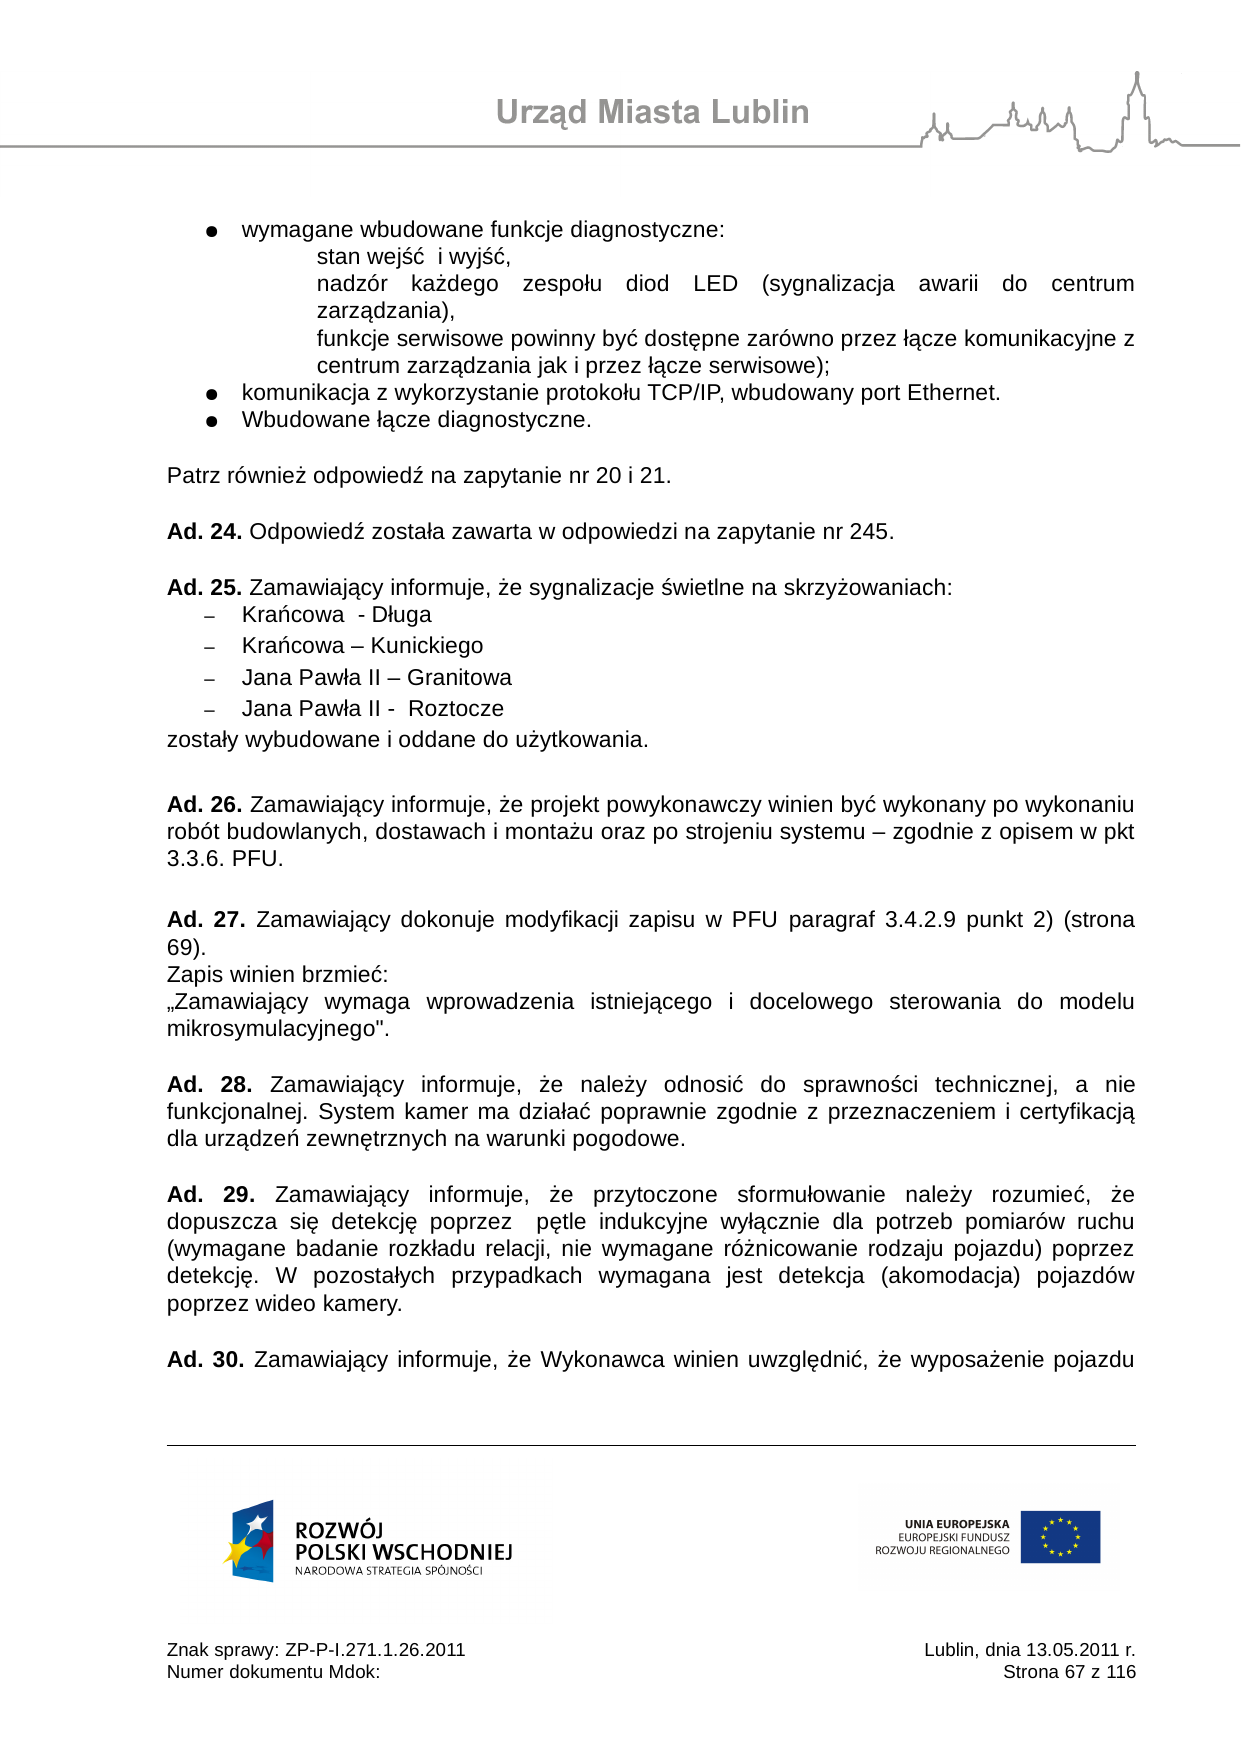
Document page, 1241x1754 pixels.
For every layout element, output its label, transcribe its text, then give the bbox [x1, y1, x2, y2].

text funkcje serwisowe powinny być dostępne zarówno przez łącze komunikacyjne z centrum zarządzania jak i przez łącze serwisowe); [317, 324, 1136, 378]
text Ad. 24. Odpowiedź została zawarta w odpowiedzi na zapytanie nr 245. [167, 517, 1136, 544]
list komunikacja z wykorzystanie protokołu TCP/IP, wbudowany port Ethernet. [204, 378, 1136, 405]
list Wbudowane łącze diagnostyczne. [204, 405, 1136, 432]
text zostały wybudowane i oddane do użytkowania. [167, 725, 1136, 752]
text Patrz również odpowiedź na zapytanie nr 20 i 21. [167, 461, 1136, 488]
text Ad. 27. Zamawiający dokonuje modyfikacji zapisu w PFU paragraf 3.4.2.9 punkt 2) (strona 69). [167, 906, 1136, 960]
text Ad. 26. Zamawiający informuje, że projekt powykonawczy winien być wykonany po wykonaniu robót budowlanych, dostawach i montażu oraz po strojeniu systemu – zgodnie z opisem w pkt 3.3.6. PFU. [167, 791, 1136, 872]
list Jana Pawła II - Roztocze [204, 694, 1136, 721]
list Krańcowa - Długa [204, 601, 1136, 628]
text nadzór każdego zespołu diod LED (sygnalizacja awarii do centrum zarządzania), [317, 270, 1136, 324]
list Krańcowa – Kunickiego [204, 632, 1136, 659]
text Ad. 25. Zamawiający informuje, że sygnalizacje świetlne na skrzyżowaniach: [167, 574, 1136, 601]
picture [0, 71, 1241, 197]
text Ad. 28. Zamawiający informuje, że należy odnosić do sprawności technicznej, a nie funkcjonalnej. System kamer ma działać poprawnie zgodnie z przeznaczeniem i certyfikacją dla urządzeń zewnętrznych na warunki pogodowe. [167, 1070, 1136, 1152]
text Zapis winien brzmieć: [167, 960, 1136, 987]
list Jana Pawła II – Granitowa [204, 663, 1136, 690]
text Ad. 29. Zamawiający informuje, że przytoczone sformułowanie należy rozumieć, że dopuszcza się detekcję poprzez pętle indukcyjne wyłącznie dla potrzeb pomiarów ruchu (wymagane badanie rozkładu relacji, nie wymagane różnicowanie rodzaju pojazdu) poprzez detekcję. W pozostałych przypadkach wymagana jest detekcja (akomodacja) pojazdów poprzez wideo kamery. [167, 1181, 1136, 1316]
picture [858, 1483, 1120, 1591]
text stan wejść i wyjść, [317, 243, 1136, 270]
text Ad. 30. Zamawiający informuje, że Wykonawca winien uwzględnić, że wyposażenie pojazdu [167, 1345, 1136, 1372]
text „Zamawiający wymaga wprowadzenia istniejącego i docelowego sterowania do modelu mikrosymulacyjnego". [167, 987, 1136, 1041]
picture [180, 1458, 553, 1624]
list wymagane wbudowane funkcje diagnostyczne: [204, 216, 1136, 243]
